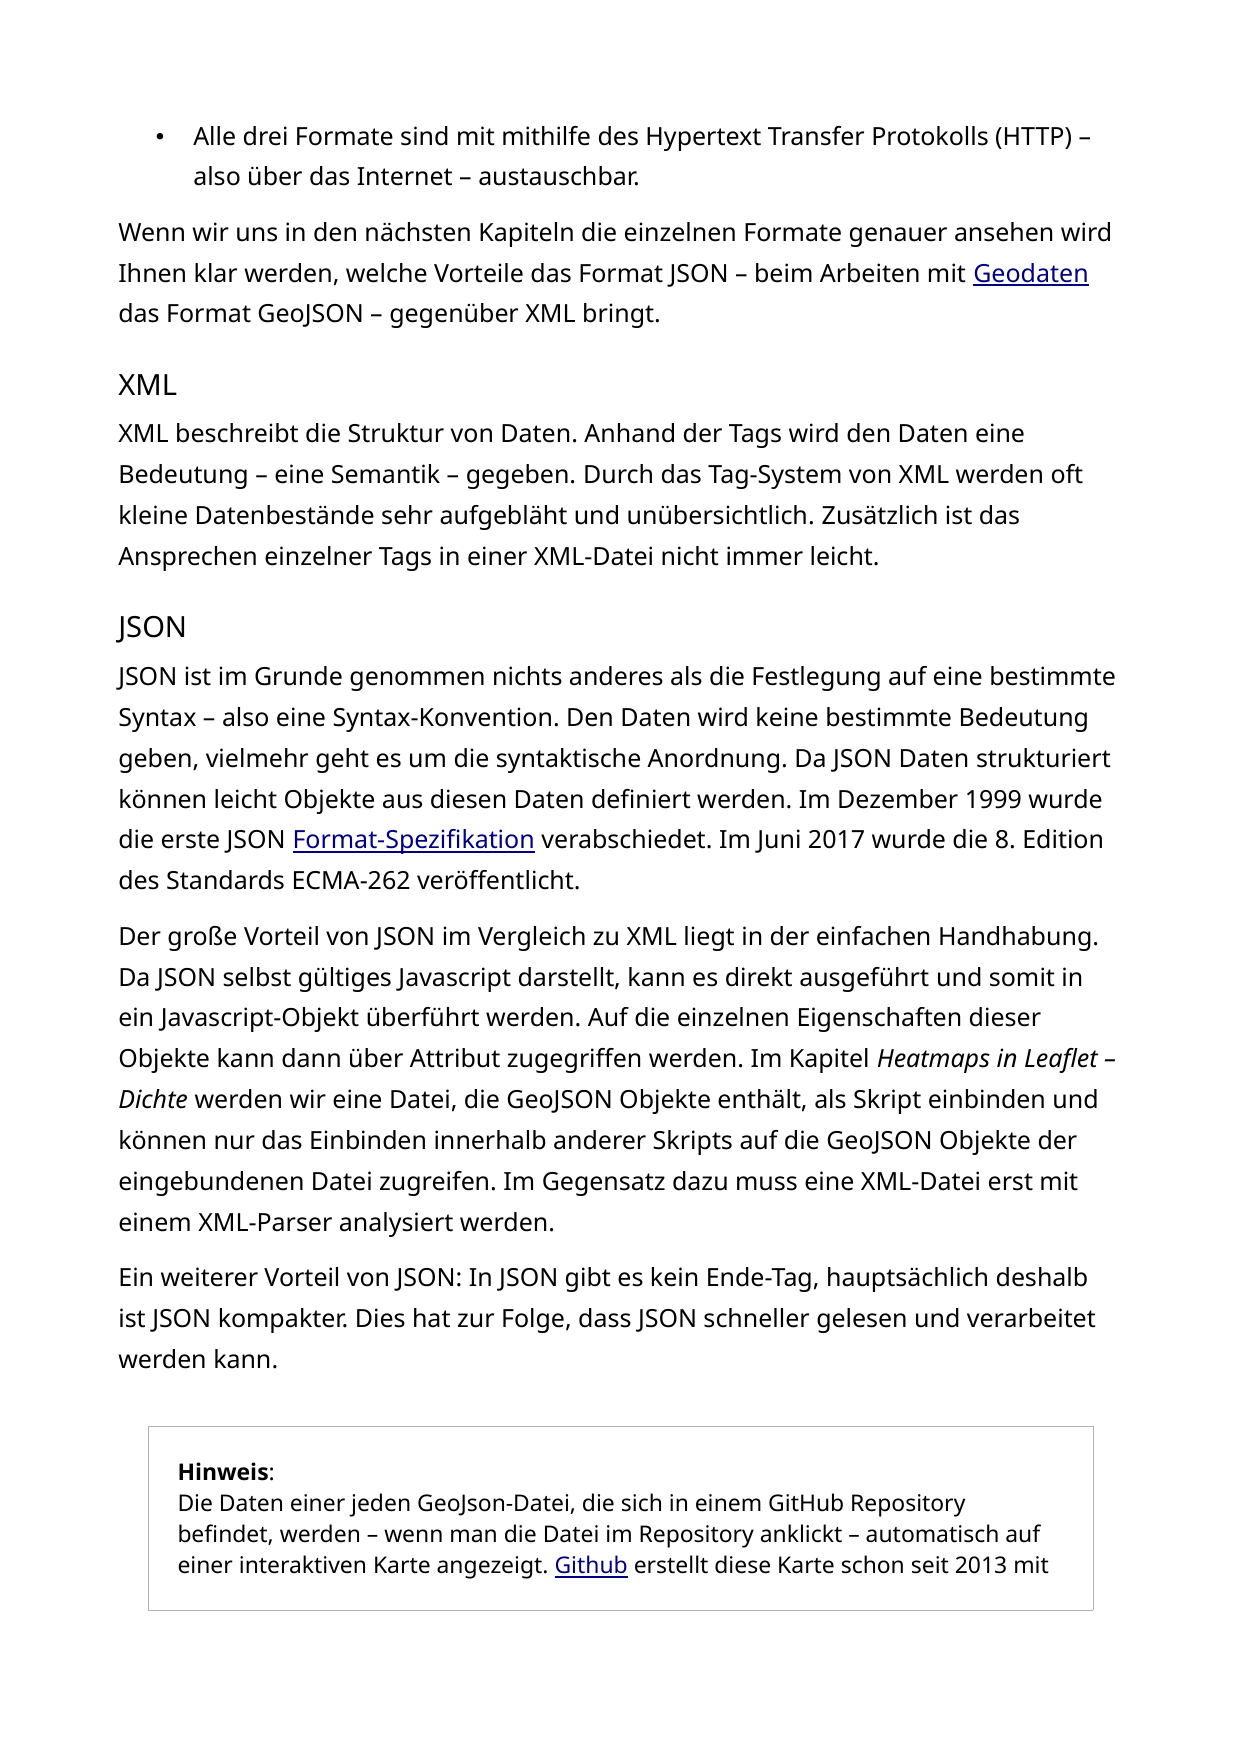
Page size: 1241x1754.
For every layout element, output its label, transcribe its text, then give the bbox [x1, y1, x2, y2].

text Hinweis: Die Daten einer jeden GeoJson-Datei, die sich in einem GitHub Repository befindet, werden – wenn man die Datei im Repository anklickt – automatisch auf einer interaktiven Karte angezeigt. Github erstellt diese Karte schon seit 2013 mit [149, 1427, 1093, 1610]
text Wenn wir uns in den nächsten Kapiteln die einzelnen Formate genauer ansehen wird Ihnen klar werden, welche Vorteile das Format JSON – beim Arbeiten mit Geodaten das Format GeoJSON – gegenüber XML bringt. [118, 214, 1122, 330]
subtitle XML [118, 364, 1122, 404]
text JSON ist im Grunde genommen nichts anderes als die Festlegung auf eine bestimmte Syntax – also eine Syntax-Konvention. Den Daten wird keine bestimmte Bedeutung geben, vielmehr geht es um die syntaktische Anordnung. Da JSON Daten strukturiert können leicht Objekte aus diesen Daten definiert werden. Im Dezember 1999 wurde die erste JSON Format-Spezifikation verabschiedet. Im Juni 2017 wurde die 8. Edition des Standards ECMA-262 veröffentlicht. [118, 659, 1122, 897]
text XML beschreibt die Struktur von Daten. Anhand der Tags wird den Daten eine Bedeutung – eine Semantik – gegeben. Durch das Tag-System von XML werden oft kleine Datenbestände sehr aufgebläht und unübersichtlich. Zusätzlich ist das Ansprechen einzelner Tags in einer XML-Datei nicht immer leicht. [118, 416, 1122, 573]
subtitle JSON [118, 607, 1122, 646]
text Ein weiterer Vorteil von JSON: In JSON gibt es kein Ende-Tag, hauptsächlich deshalb ist JSON kompakter. Dies hat zur Folge, dass JSON schneller gelesen und verarbeitet werden kann. [118, 1259, 1122, 1375]
list Alle drei Formate sind mit mithilfe des Hypertext Transfer Protokolls (HTTP) – also über das Internet – austauschbar. [156, 118, 1122, 193]
text Der große Vorteil von JSON im Vergleich zu XML liegt in der einfachen Handhabung. Da JSON selbst gültiges Javascript darstellt, kann es direkt ausgeführt und somit in ein Javascript-Objekt überführt werden. Auf die einzelnen Eigenschaften dieser Objekte kann dann über Attribut zugegriffen werden. Im Kapitel Heatmaps in Leaflet – Dichte werden wir eine Datei, die GeoJSON Objekte enthält, als Skript einbinden und können nur das Einbinden innerhalb anderer Skripts auf die GeoJSON Objekte der eingebundenen Datei zugreifen. Im Gegensatz dazu muss eine XML-Datei erst mit einem XML-Parser analysiert werden. [118, 918, 1122, 1238]
